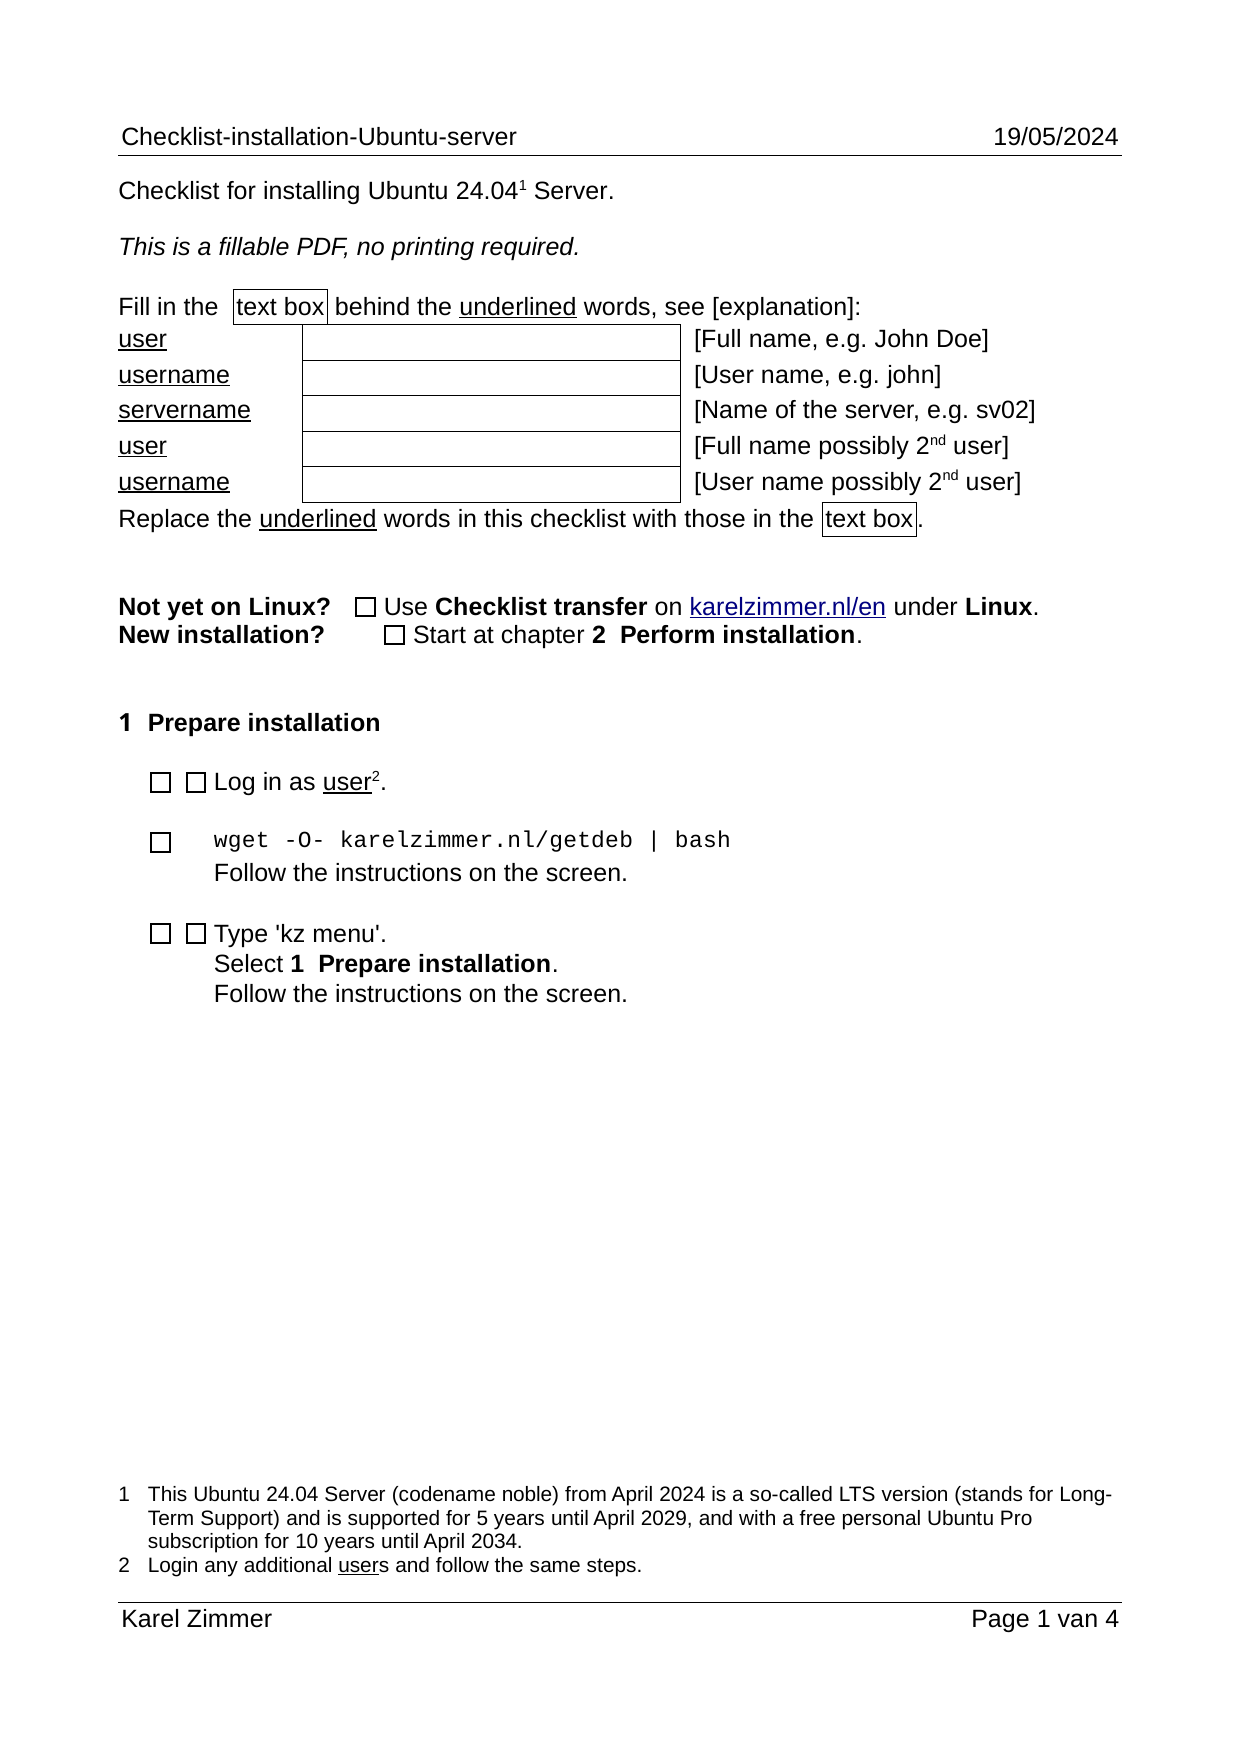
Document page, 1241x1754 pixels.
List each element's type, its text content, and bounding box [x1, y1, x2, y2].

table_header [142, 767, 177, 797]
table_cell [142, 979, 177, 1009]
text USERname [118, 360, 302, 395]
table_cell [118, 919, 142, 949]
table_cell [118, 858, 142, 888]
table_cell Type 'kz menu'. [213, 919, 1122, 949]
table_cell [213, 798, 1122, 828]
text servERNAme [118, 395, 302, 431]
text user [118, 324, 302, 360]
table_cell [142, 828, 177, 858]
text [User name possibly 2nd user] [681, 466, 1122, 502]
text This is a fillable PDF, no printing required. [118, 233, 1122, 261]
text New installation? Start at chapter 2 Perform installation. [118, 621, 1122, 649]
text text box [234, 290, 327, 324]
table_cell [118, 798, 142, 828]
table_cell [177, 919, 213, 949]
table_cell [142, 919, 177, 949]
text [Name of the server, e.g. sv02] [681, 395, 1122, 431]
text behind the underlined words, see [explanation]: [328, 289, 1122, 324]
table_cell [177, 979, 213, 1009]
table_cell [142, 798, 177, 828]
table_cell [118, 979, 142, 1009]
table_cell [142, 949, 177, 979]
text Replace the underlined words in this checklist with those in the [118, 502, 822, 537]
table_cell [177, 828, 213, 858]
text USERName [118, 466, 302, 502]
table_cell [177, 798, 213, 828]
table_cell [118, 828, 142, 858]
table_cell [118, 888, 142, 919]
table_cell Follow the instructions on the screen. [213, 858, 1122, 888]
text This Ubuntu 24.04 Server (codename noble) from April 2024 is a so-called LTS version (stands for Long-Term Support) and is supported for 5 years until April 2029, and with a free personal Ubuntu Pro subscription for 10 years until April 2034. [118, 1483, 1122, 1553]
table_header [118, 767, 142, 797]
table_cell [177, 888, 213, 919]
table_cell [118, 949, 142, 979]
text Not yet on Linux? Use Checklist transfer on karelzimmer.nl/en under Linux. [118, 593, 1122, 621]
text [Full name, e.g. John Doe] [681, 324, 1122, 360]
table_cell Select 1 Prepare installation. [213, 949, 1122, 979]
list Prepare installation [118, 705, 1122, 739]
table_cell Follow the instructions on the screen. [213, 979, 1122, 1009]
table_header [177, 767, 213, 797]
text [Full name possibly 2nd user] [681, 431, 1122, 466]
table_cell [177, 949, 213, 979]
text USER [118, 431, 302, 466]
table_cell [142, 858, 177, 888]
table_cell [177, 858, 213, 888]
table_cell [142, 888, 177, 919]
text Checklist for installing Ubuntu 24.04 Server. [118, 177, 1122, 205]
text [User name, e.g. john] [681, 360, 1122, 395]
table_cell wget -O- karelzimmer.nl/getdeb | bash [213, 828, 1122, 858]
text Fill in the [118, 289, 233, 324]
text text box [823, 503, 916, 536]
table_header Log in as USER. [213, 767, 1122, 797]
text . [917, 502, 1122, 537]
table_cell [213, 888, 1122, 919]
